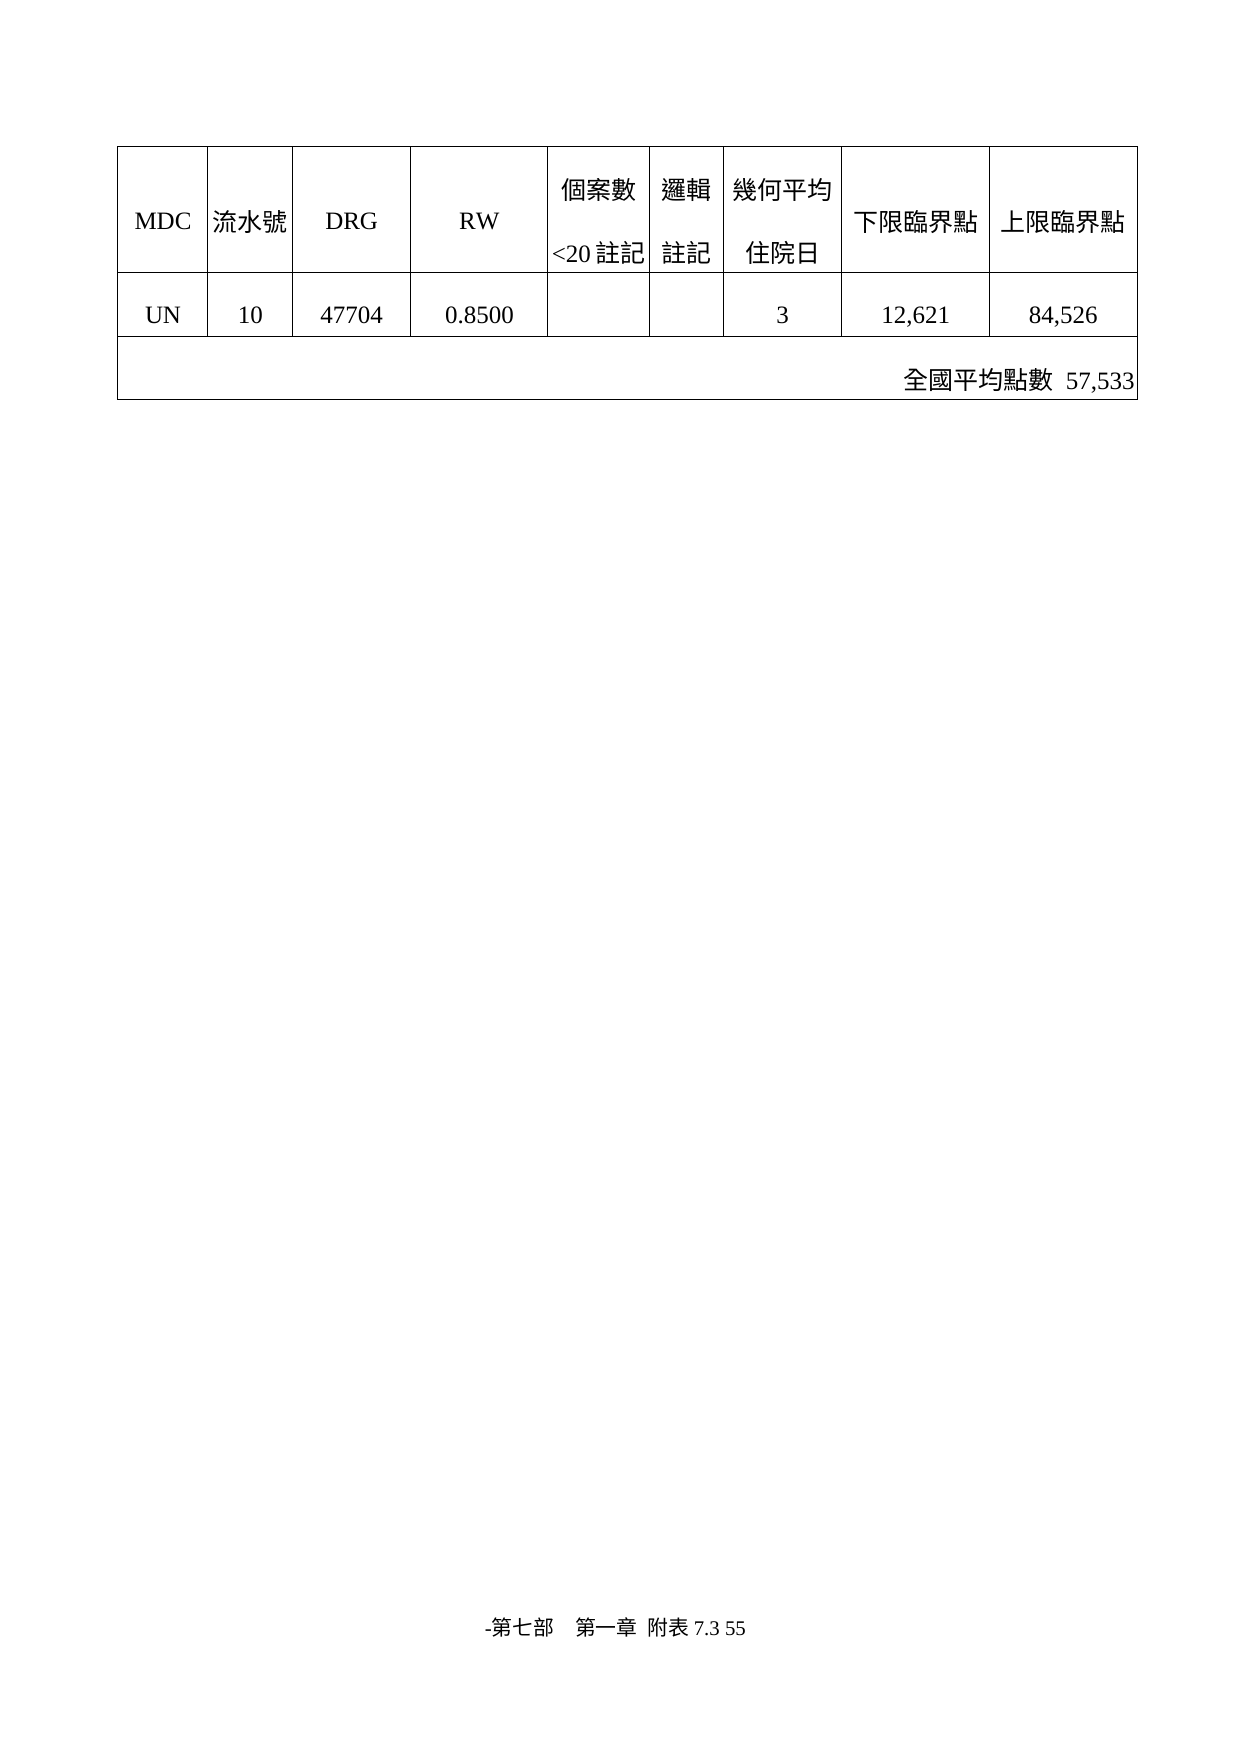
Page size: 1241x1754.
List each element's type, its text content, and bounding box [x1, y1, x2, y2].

table_cell 10 [208, 273, 292, 336]
table_cell [548, 273, 649, 336]
table_header 個案數<20註記 [548, 147, 649, 272]
table_cell [650, 273, 723, 336]
table_header 上限臨界點 [990, 147, 1137, 272]
table_header 下限臨界點 [842, 147, 989, 272]
table_cell 47704 [293, 273, 410, 336]
table_header 幾何平均 住院日 [724, 147, 841, 272]
table_header RW [411, 147, 547, 272]
table_cell 0.8500 [411, 273, 547, 336]
table_cell 84,526 [990, 273, 1137, 336]
table_header 邏輯 註記 [650, 147, 723, 272]
table_cell 全國平均點數 57,533 [118, 337, 1137, 399]
table_header MDC [118, 147, 207, 272]
table_cell UN [118, 273, 207, 336]
table_header DRG [293, 147, 410, 272]
table_header 流水號 [208, 147, 292, 272]
table_cell 12,621 [842, 273, 989, 336]
table_cell 3 [724, 273, 841, 336]
